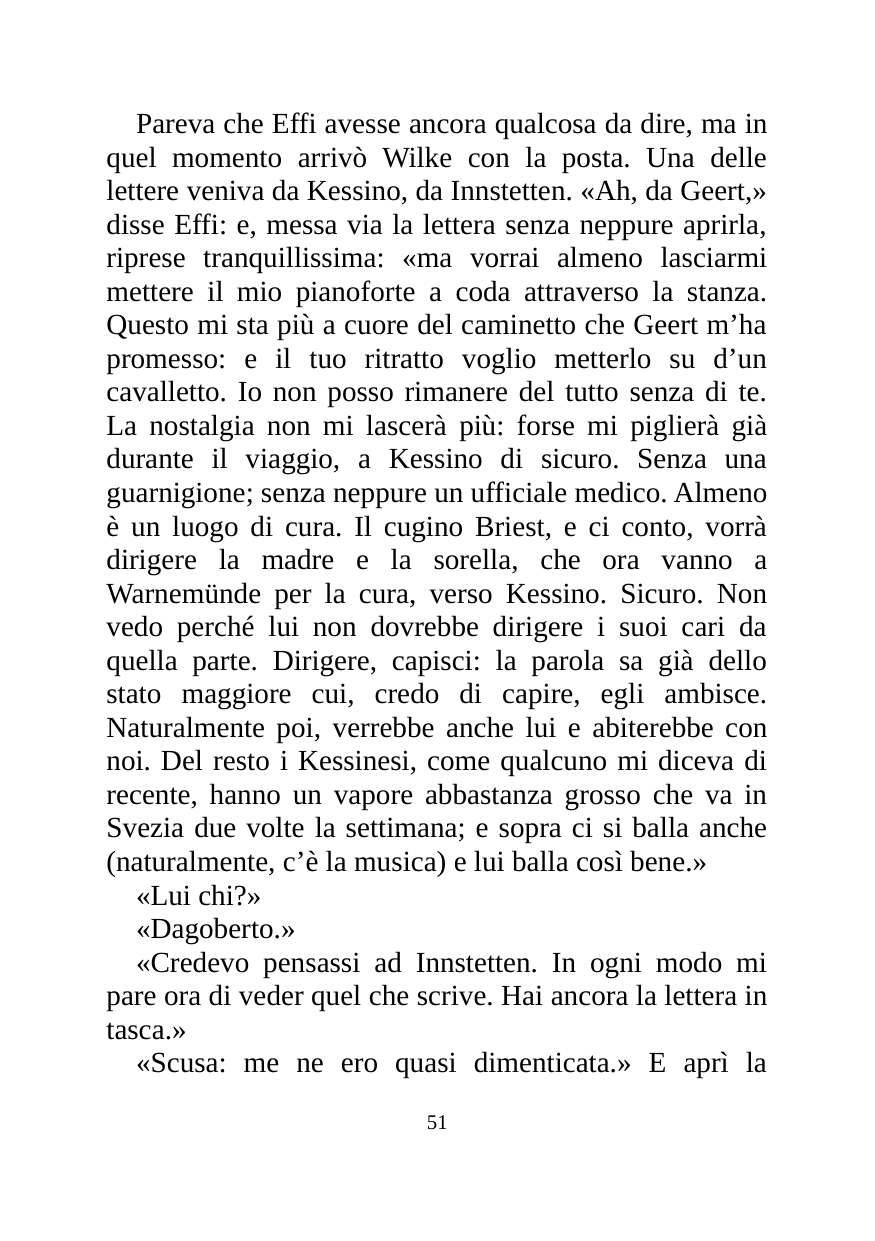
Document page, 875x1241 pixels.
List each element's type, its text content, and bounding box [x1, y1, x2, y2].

text «Lui chi?» [106, 878, 768, 911]
text «Scusa: me ne ero quasi dimenticata.» E aprì la [106, 1045, 768, 1079]
text Pareva che Effi avesse ancora qualcosa da dire, ma in quel momento arrivò Wilke con la posta. Una delle lettere veniva da Kessino, da Innstetten. «Ah, da Geert,» disse Effi: e, messa via la lettera senza neppure aprirla, riprese tranquillissima: «ma vorrai almeno lasciarmi mettere il mio pianoforte a coda attraverso la stanza. Questo mi sta più a cuore del caminetto che Geert m’ha promesso: e il tuo ritratto voglio metterlo su d’un cavalletto. Io non posso rimanere del tutto senza di te. La nostalgia non mi lascerà più: forse mi piglierà già durante il viaggio, a Kessino di sicuro. Senza una guarnigione; senza neppure un ufficiale medico. Almeno è un luogo di cura. Il cugino Briest, e ci conto, vorrà dirigere la madre e la sorella, che ora vanno a Warnemünde per la cura, verso Kessino. Sicuro. Non vedo perché lui non dovrebbe dirigere i suoi cari da quella parte. Dirigere, capisci: la parola sa già dello stato maggiore cui, credo di capire, egli ambisce. Naturalmente poi, verrebbe anche lui e abiterebbe con noi. Del resto i Kessinesi, come qualcuno mi diceva di recente, hanno un vapore abbastanza grosso che va in Svezia due volte la settimana; e sopra ci si balla anche (naturalmente, c’è la musica) e lui balla così bene.» [106, 106, 768, 878]
text «Credevo pensassi ad Innstetten. In ogni modo mi pare ora di veder quel che scrive. Hai ancora la lettera in tasca.» [106, 945, 768, 1045]
text «Dagoberto.» [106, 911, 768, 945]
